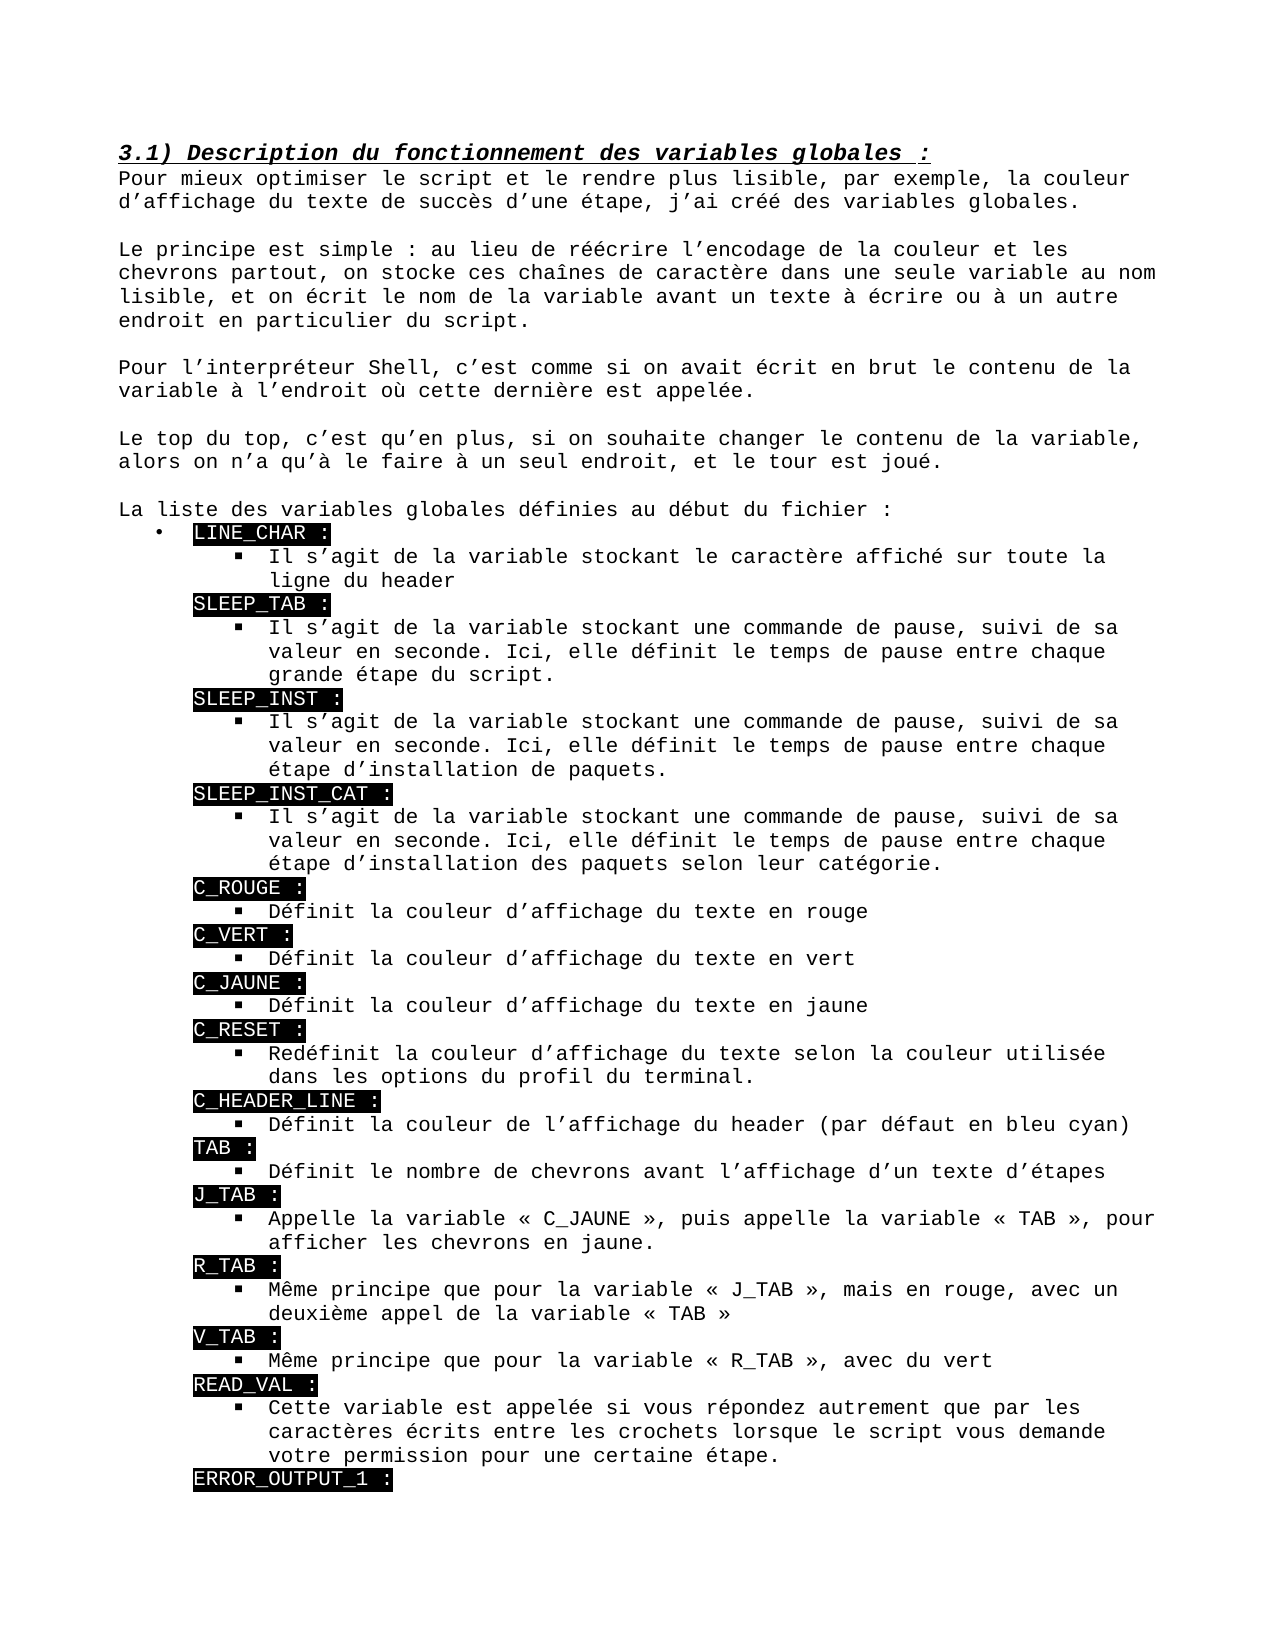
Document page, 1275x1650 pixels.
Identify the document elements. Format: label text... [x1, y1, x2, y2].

list R_TAB : [156, 1255, 1157, 1279]
list SLEEP_TAB : [156, 593, 1157, 617]
text Le principe est simple : au lieu de réécrire l’encodage de la couleur et les chevrons partout, on stocke ces chaînes de caractère dans une seule variable au nom lisible, et on écrit le nom de la variable avant un texte à écrire ou à un autre endroit en particulier du script. [118, 239, 1157, 333]
list Définit la couleur d’affichage du texte en vert [231, 948, 1157, 972]
list Appelle la variable « C_JAUNE », puis appelle la variable « TAB », pour afficher les chevrons en jaune. [231, 1208, 1157, 1255]
text Le top du top, c’est qu’en plus, si on souhaite changer le contenu de la variable, alors on n’a qu’à le faire à un seul endroit, et le tour est joué. [118, 428, 1157, 475]
list Cette variable est appelée si vous répondez autrement que par les caractères écrits entre les crochets lorsque le script vous demande votre permission pour une certaine étape. [231, 1397, 1157, 1468]
list TAB : [156, 1137, 1157, 1161]
list Il s’agit de la variable stockant le caractère affiché sur toute la ligne du header [231, 546, 1157, 593]
text La liste des variables globales définies au début du fichier : [118, 499, 1157, 522]
list C_HEADER_LINE : [156, 1090, 1157, 1113]
list Il s’agit de la variable stockant une commande de pause, suivi de sa valeur en seconde. Ici, elle définit le temps de pause entre chaque grande étape du script. [231, 617, 1157, 688]
list V_TAB : [156, 1326, 1157, 1350]
text Pour l’interpréteur Shell, c’est comme si on avait écrit en brut le contenu de la variable à l’endroit où cette dernière est appelée. [118, 357, 1157, 404]
list Même principe que pour la variable « J_TAB », mais en rouge, avec un deuxième appel de la variable « TAB » [231, 1279, 1157, 1326]
list C_JAUNE : [156, 972, 1157, 995]
text Pour mieux optimiser le script et le rendre plus lisible, par exemple, la couleur d’affichage du texte de succès d’une étape, j’ai créé des variables globales. [118, 168, 1157, 215]
list SLEEP_INST : [156, 688, 1157, 712]
list Définit la couleur d’affichage du texte en jaune [231, 995, 1157, 1019]
list Définit la couleur d’affichage du texte en rouge [231, 901, 1157, 924]
text 3.1) Description du fonctionnement des variables globales : [118, 142, 1157, 168]
list READ_VAL : [156, 1374, 1157, 1397]
list Définit la couleur de l’affichage du header (par défaut en bleu cyan) [231, 1113, 1157, 1137]
list C_VERT : [156, 924, 1157, 948]
list ERROR_OUTPUT_1 : [156, 1468, 1157, 1492]
list C_ROUGE : [156, 877, 1157, 901]
list J_TAB : [156, 1184, 1157, 1208]
list C_RESET : [156, 1019, 1157, 1043]
list Définit le nombre de chevrons avant l’affichage d’un texte d’étapes [231, 1161, 1157, 1184]
list SLEEP_INST_CAT : [156, 782, 1157, 806]
list Redéfinit la couleur d’affichage du texte selon la couleur utilisée dans les options du profil du terminal. [231, 1043, 1157, 1090]
list Il s’agit de la variable stockant une commande de pause, suivi de sa valeur en seconde. Ici, elle définit le temps de pause entre chaque étape d’installation de paquets. [231, 712, 1157, 782]
list Même principe que pour la variable « R_TAB », avec du vert [231, 1350, 1157, 1374]
list Il s’agit de la variable stockant une commande de pause, suivi de sa valeur en seconde. Ici, elle définit le temps de pause entre chaque étape d’installation des paquets selon leur catégorie. [231, 806, 1157, 877]
list LINE_CHAR : [156, 522, 1157, 546]
